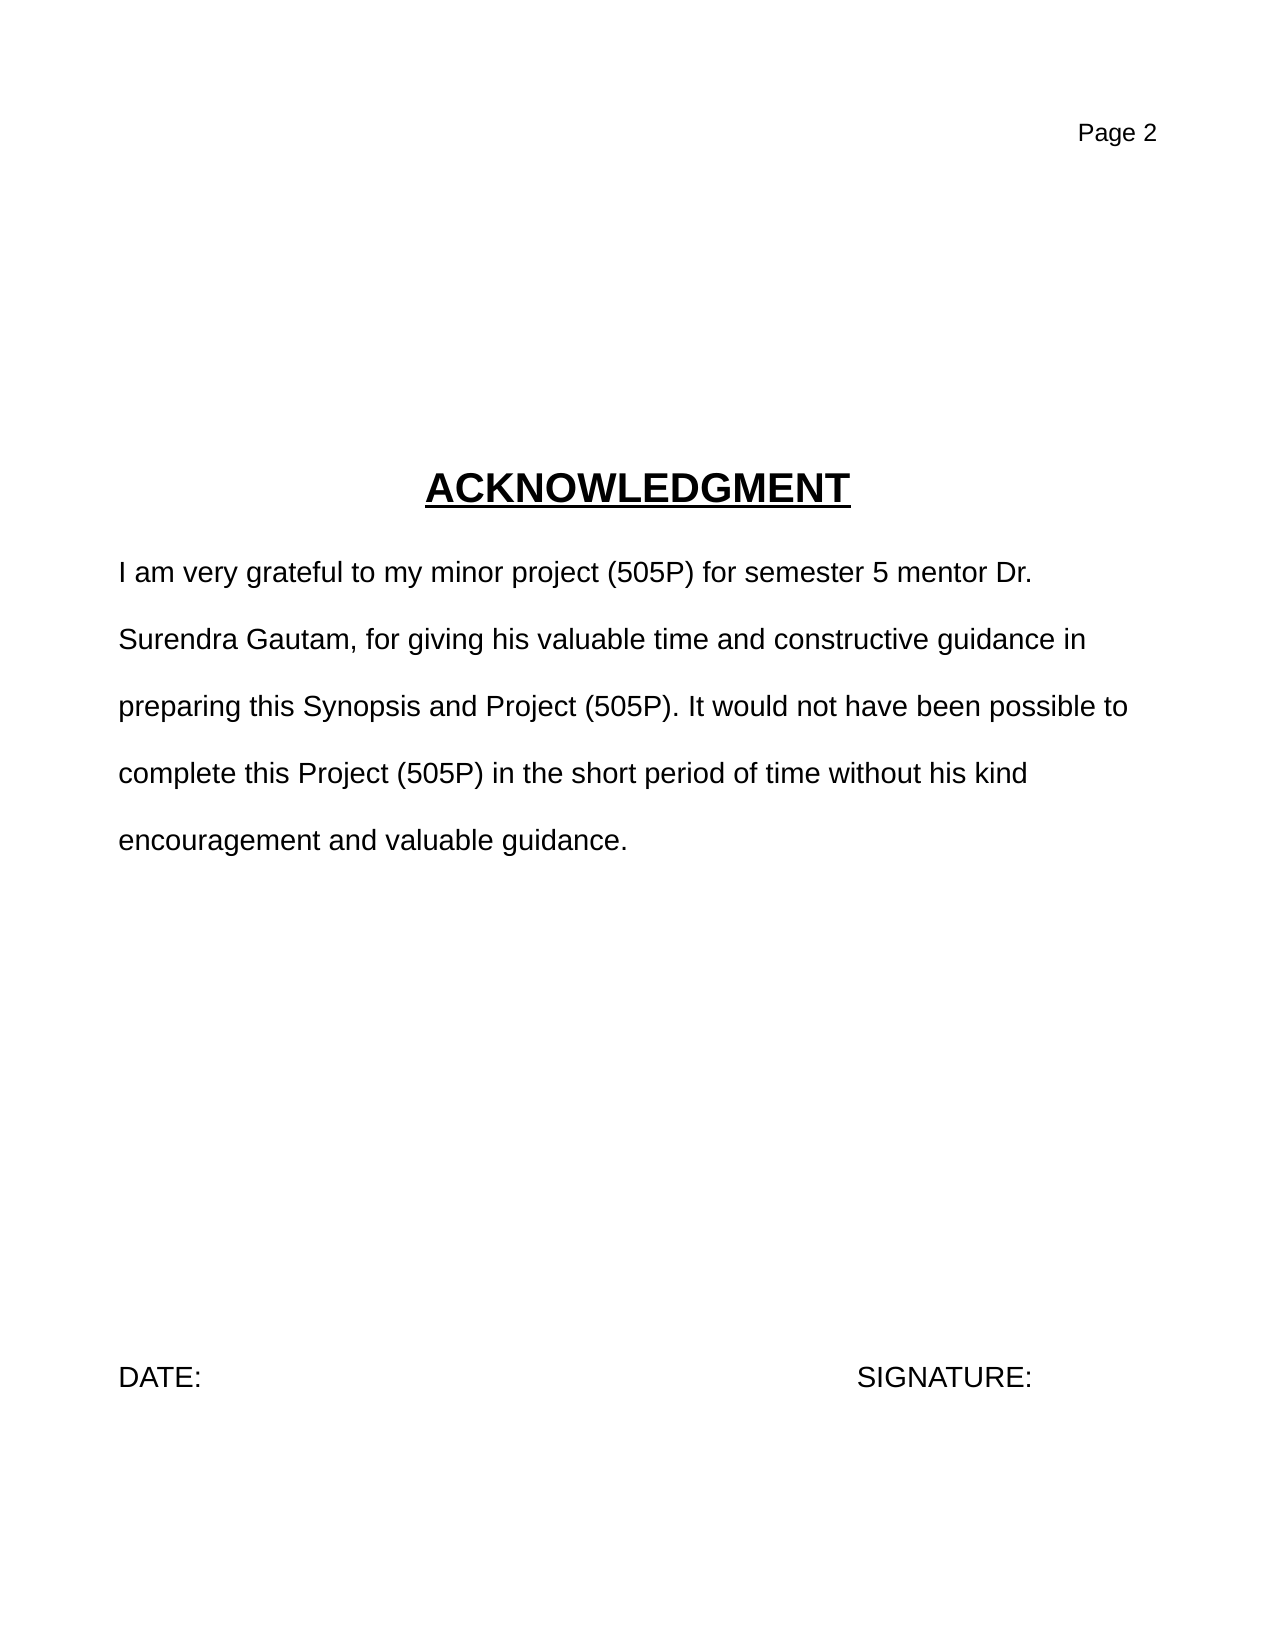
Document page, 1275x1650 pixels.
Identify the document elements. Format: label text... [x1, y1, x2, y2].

text ACKNOWLEDGMENT [118, 464, 1157, 512]
text I am very grateful to my minor project (505P) for semester 5 mentor Dr. Surendra Gautam, for giving his valuable time and constructive guidance in preparing this Synopsis and Project (505P). It would not have been possible to complete this Project (505P) in the short period of time without his kind encouragement and valuable guidance. [118, 555, 1157, 857]
text DATE: SIGNATURE: [118, 1360, 1157, 1393]
